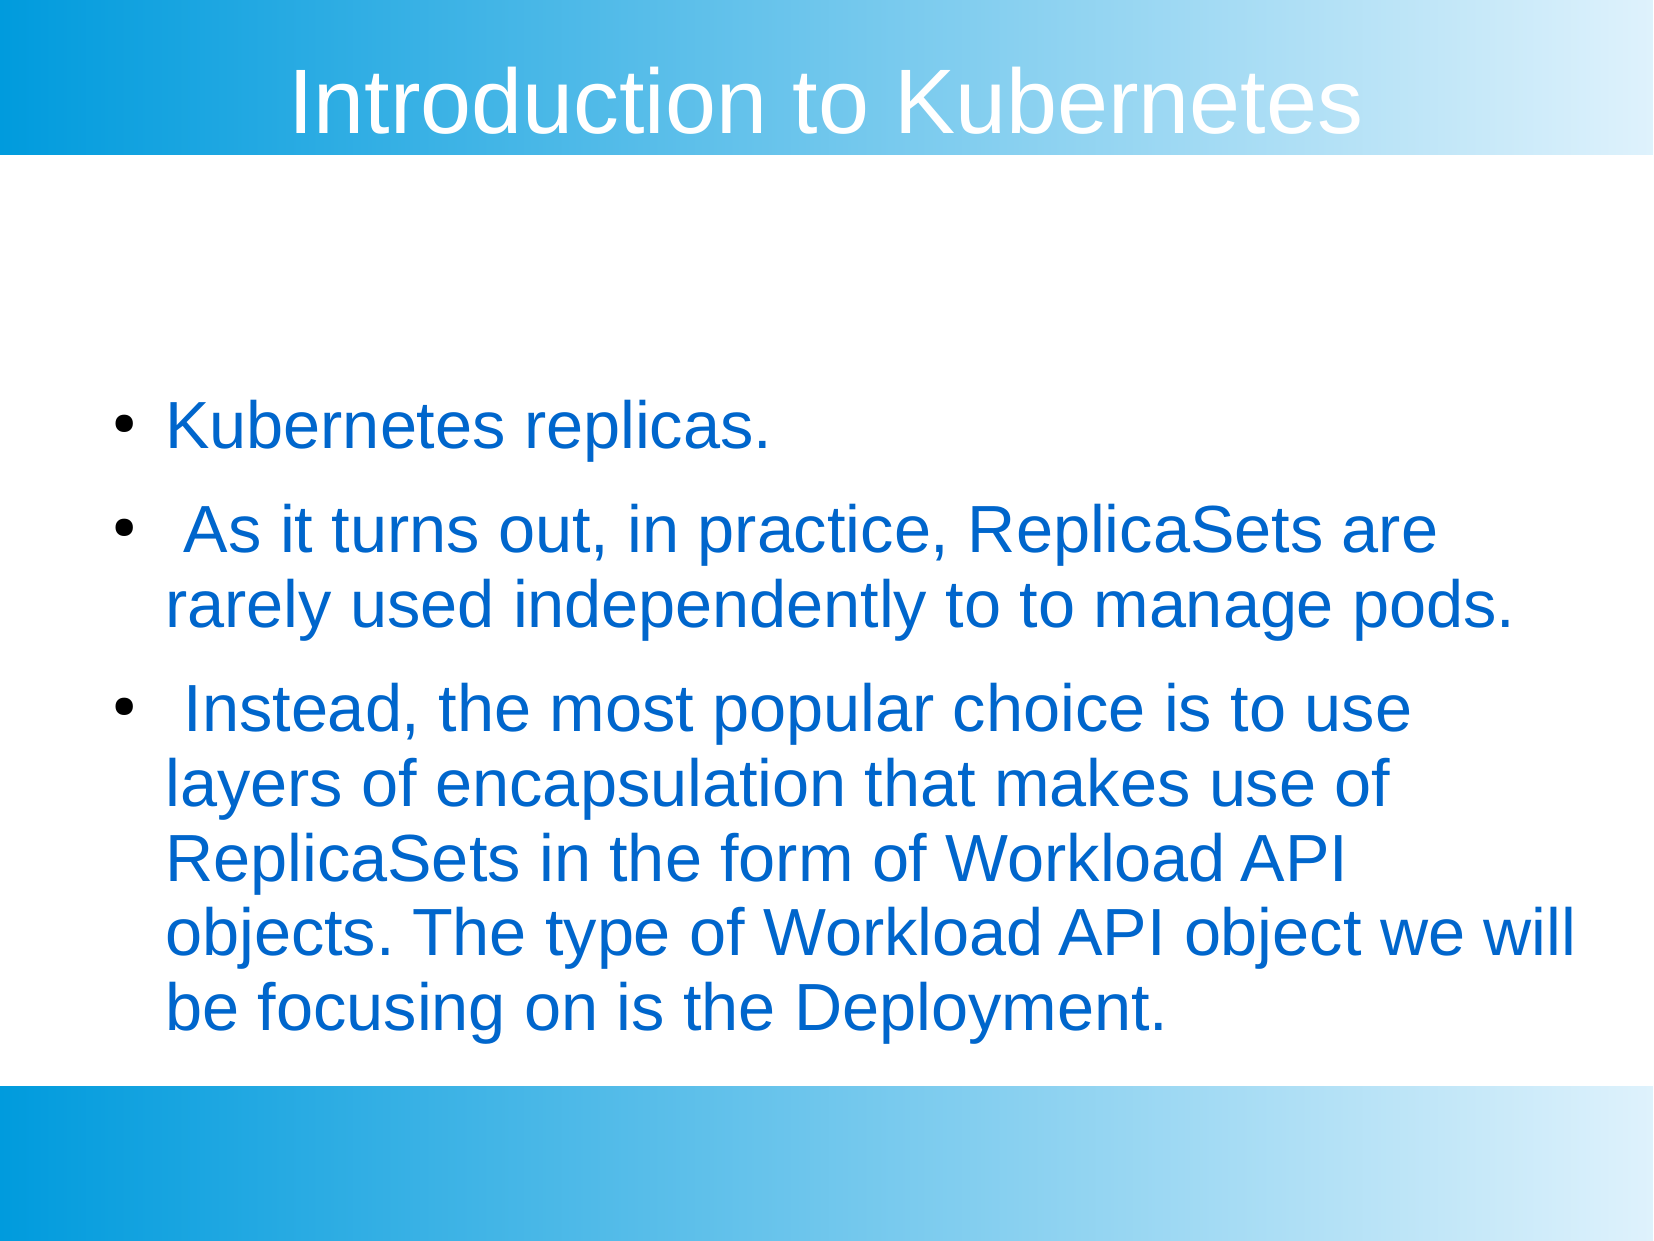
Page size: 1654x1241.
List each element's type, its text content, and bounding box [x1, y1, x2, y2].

title Introduction to Kubernetes [82, 49, 1571, 155]
list Kubernetes replicas. As it turns out, in practice, ReplicaSets are rarely used independently to to manage pods. Instead, the most popular choice is to use layers of encapsulation that makes use of ReplicaSets in the form of Workload API objects. The type of Workload API object we will be focusing on is the Deployment. [94, 283, 1583, 750]
